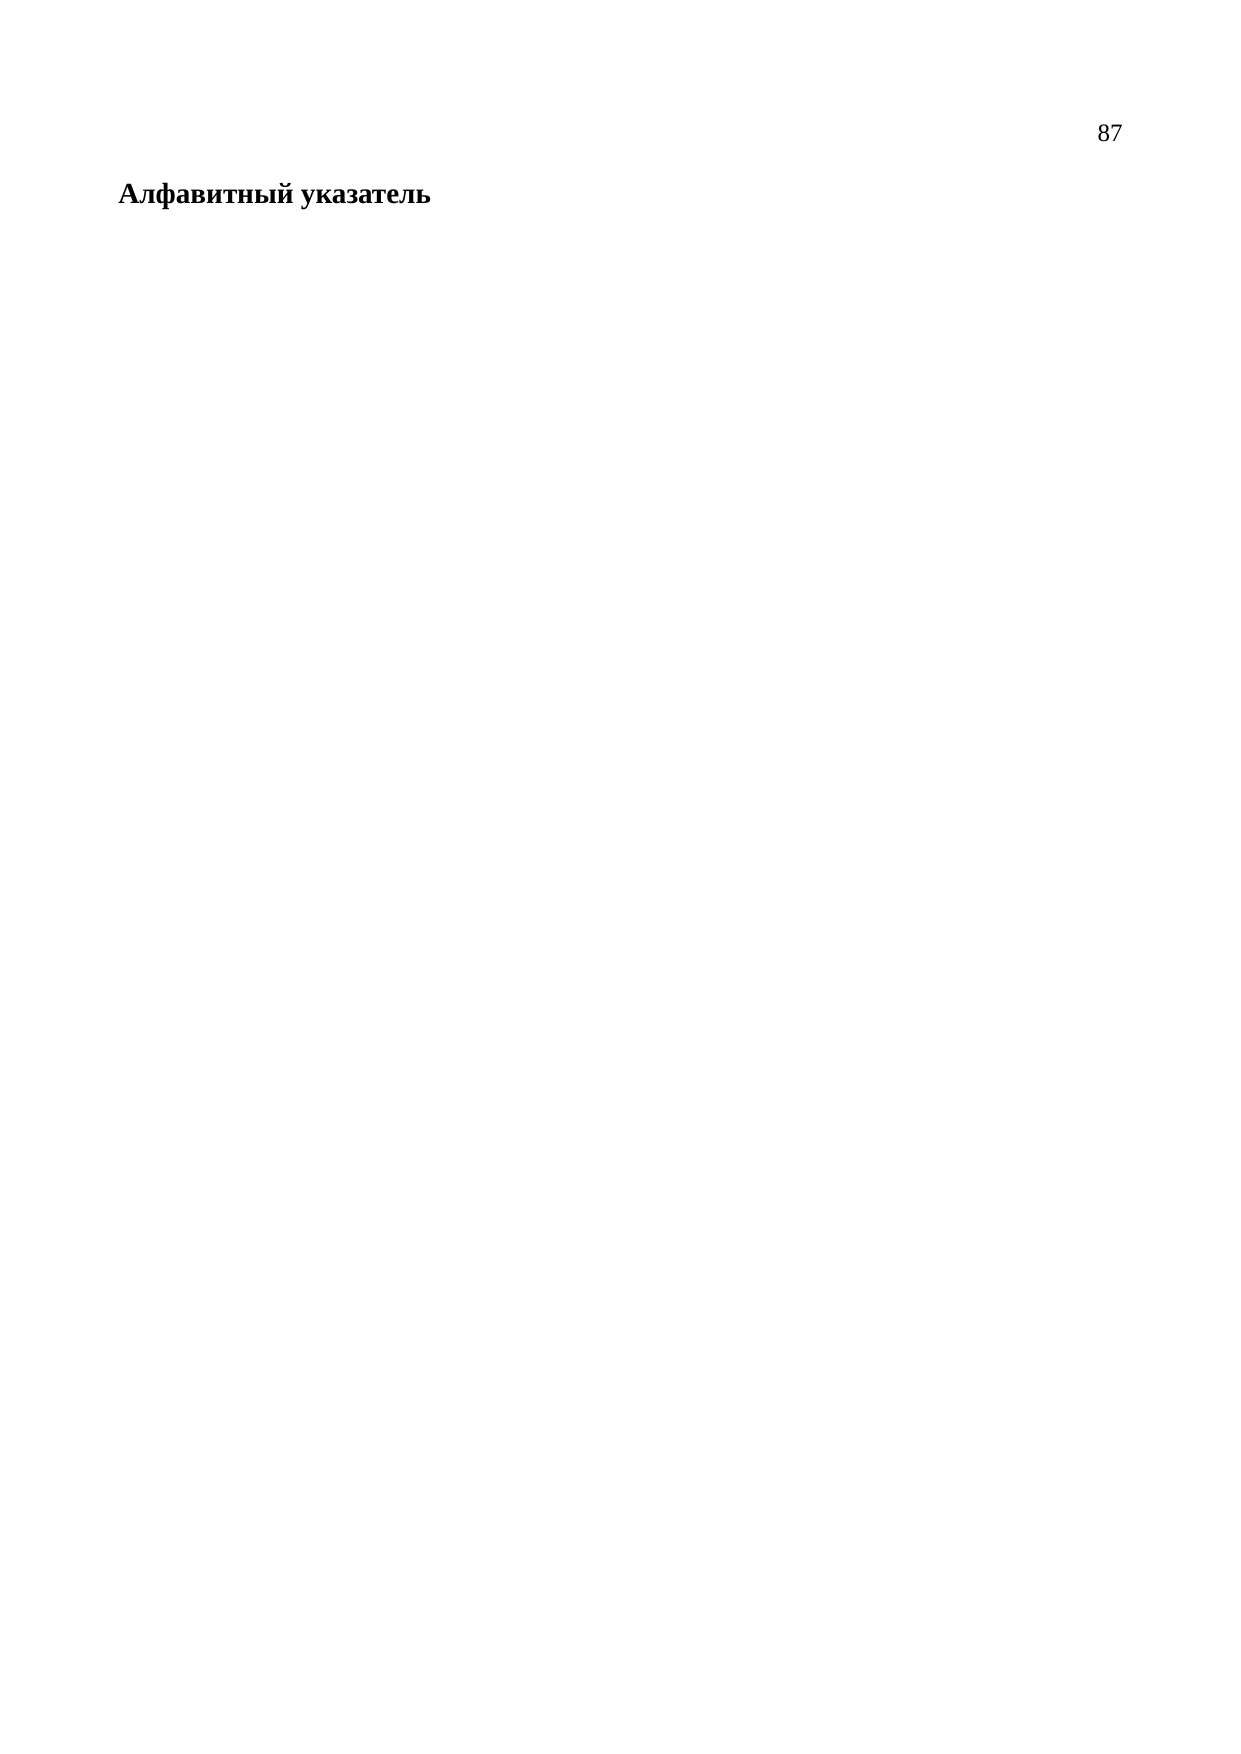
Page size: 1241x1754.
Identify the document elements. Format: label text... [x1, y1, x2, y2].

subtitle Алфавитный указатель [118, 176, 1122, 210]
